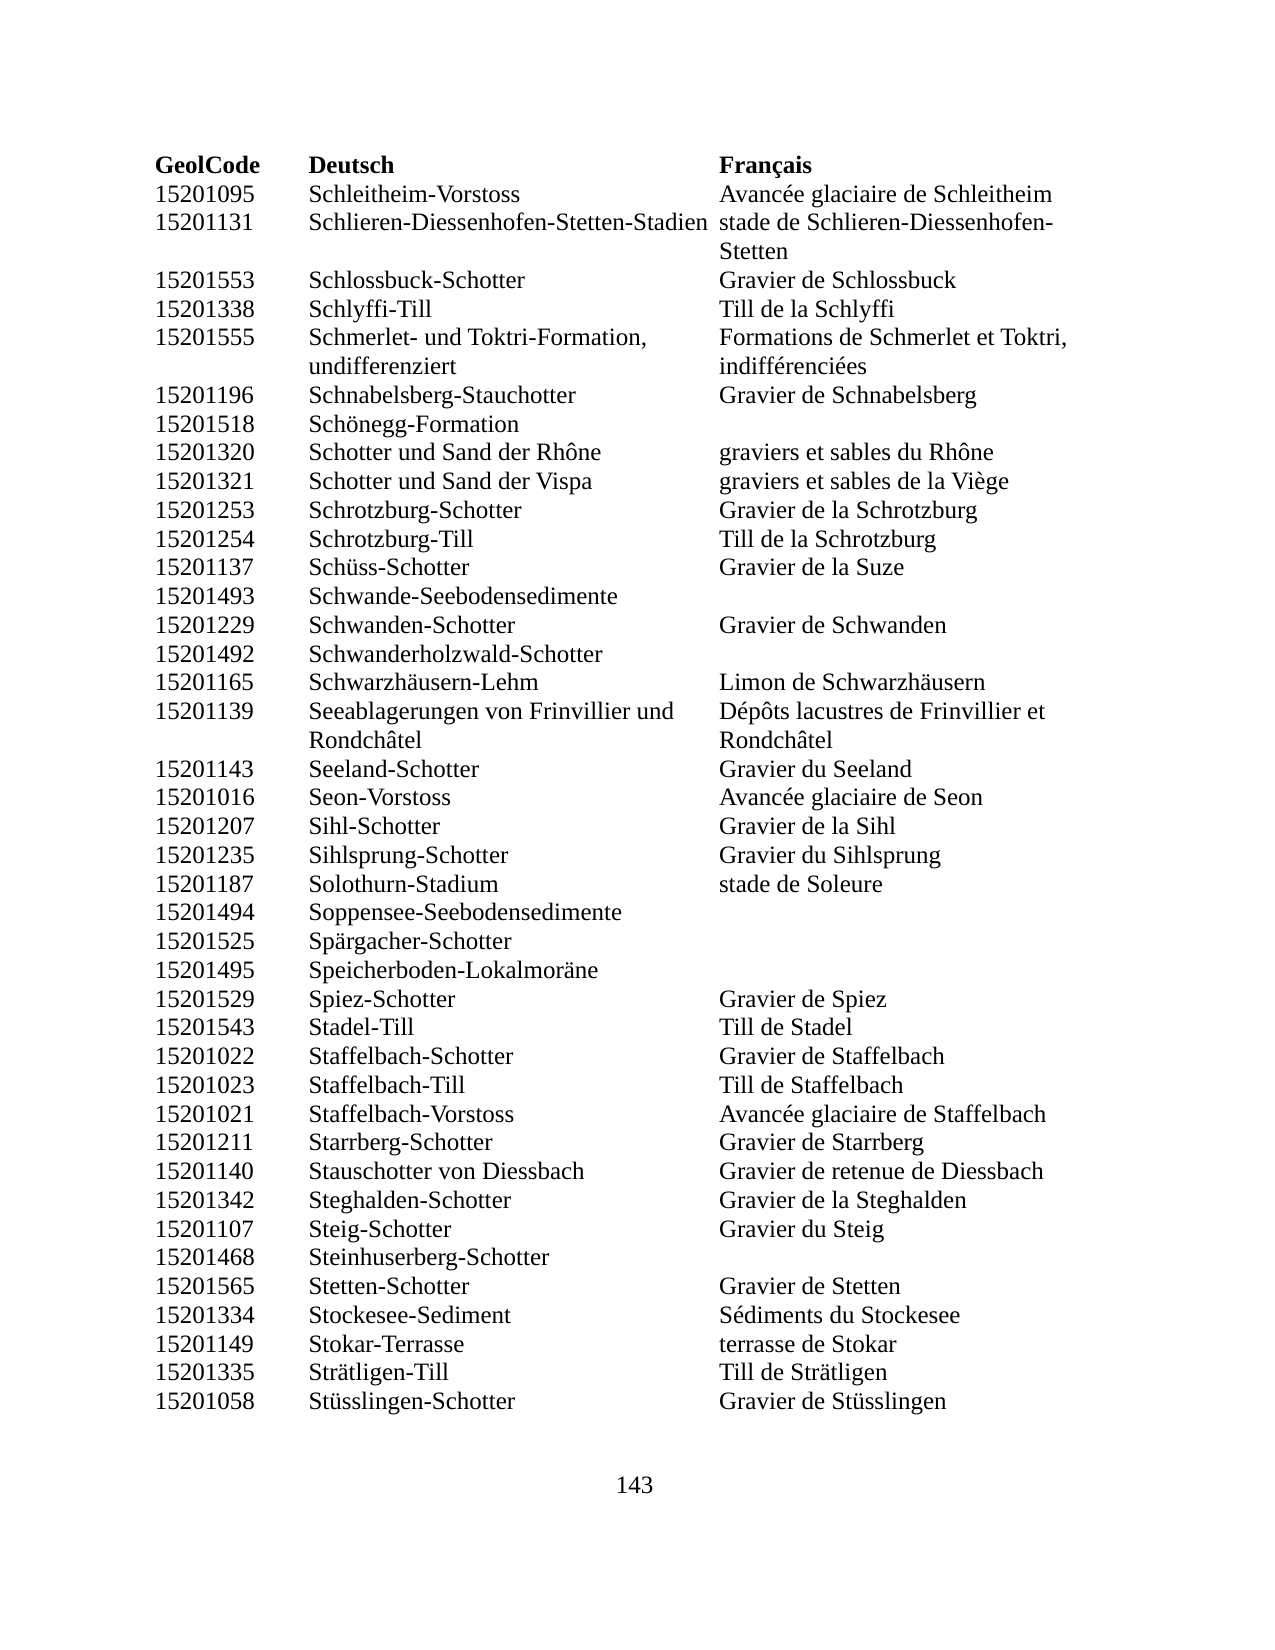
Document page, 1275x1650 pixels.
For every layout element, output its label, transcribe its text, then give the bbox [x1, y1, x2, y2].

table_cell 15201553 [150, 265, 304, 294]
table_header GeolCode [150, 150, 304, 179]
table_header Français [714, 150, 1125, 179]
table_cell Schüss-Schotter [304, 553, 714, 581]
table_cell Schönegg-Formation [304, 409, 714, 437]
table_cell Gravier de Spiez [714, 984, 1125, 1012]
table_cell 15201143 [150, 754, 304, 782]
table_cell 15201468 [150, 1243, 304, 1271]
table_cell Till de Stadel [714, 1013, 1125, 1041]
table_cell 15201187 [150, 869, 304, 897]
table_cell Gravier de retenue de Diessbach [714, 1156, 1125, 1185]
table_cell Gravier du Sihlsprung [714, 840, 1125, 869]
table_cell [714, 581, 1125, 610]
table_cell Gravier de Stüsslingen [714, 1386, 1125, 1415]
table_cell Schleitheim-Vorstoss [304, 179, 714, 207]
table_cell 15201254 [150, 524, 304, 552]
table_cell Staffelbach-Vorstoss [304, 1099, 714, 1127]
table_cell 15201022 [150, 1041, 304, 1070]
table_cell 15201137 [150, 553, 304, 581]
table_cell Schnabelsberg-Stauchotter [304, 380, 714, 409]
table_cell 15201253 [150, 495, 304, 524]
table_cell Schotter und Sand der Rhône [304, 438, 714, 466]
table_cell 15201320 [150, 438, 304, 466]
table_cell Staffelbach-Till [304, 1070, 714, 1099]
table_cell [714, 1243, 1125, 1271]
table_cell Schotter und Sand der Vispa [304, 466, 714, 495]
table_cell Gravier de la Suze [714, 553, 1125, 581]
table_cell 15201207 [150, 811, 304, 840]
table_cell Seeablagerungen von Frinvillier und Rondchâtel [304, 696, 714, 754]
table_cell Solothurn-Stadium [304, 869, 714, 897]
table_cell Schmerlet- und Toktri-Formation, undifferenziert [304, 323, 714, 380]
table_cell Till de la Schrotzburg [714, 524, 1125, 552]
table_cell 15201131 [150, 208, 304, 265]
table_cell 15201235 [150, 840, 304, 869]
table_cell Steig-Schotter [304, 1214, 714, 1242]
table_cell Schwanden-Schotter [304, 610, 714, 639]
table_cell 15201321 [150, 466, 304, 495]
table_cell 15201529 [150, 984, 304, 1012]
table_cell Gravier de la Sihl [714, 811, 1125, 840]
table_cell Schwarzhäusern-Lehm [304, 668, 714, 696]
table_cell Speicherboden-Lokalmoräne [304, 955, 714, 984]
table_cell Stauschotter von Diessbach [304, 1156, 714, 1185]
table_cell Gravier de Starrberg [714, 1128, 1125, 1156]
table_cell 15201493 [150, 581, 304, 610]
table_cell Stüsslingen-Schotter [304, 1386, 714, 1415]
table_cell 15201095 [150, 179, 304, 207]
table_cell 15201016 [150, 783, 304, 811]
table_cell 15201543 [150, 1013, 304, 1041]
table_cell Stockesee-Sediment [304, 1300, 714, 1329]
table_cell 15201021 [150, 1099, 304, 1127]
table_cell Avancée glaciaire de Schleitheim [714, 179, 1125, 207]
table_cell 15201335 [150, 1358, 304, 1386]
table_cell Steghalden-Schotter [304, 1185, 714, 1214]
table_cell Gravier de Schwanden [714, 610, 1125, 639]
table_cell Spärgacher-Schotter [304, 926, 714, 955]
table_cell Stadel-Till [304, 1013, 714, 1041]
table_cell 15201058 [150, 1386, 304, 1415]
table_cell Gravier de Stetten [714, 1271, 1125, 1300]
table_cell Schwande-Seebodensedimente [304, 581, 714, 610]
table_cell Dépôts lacustres de Frinvillier et Rondchâtel [714, 696, 1125, 754]
table_cell Gravier de la Steghalden [714, 1185, 1125, 1214]
table_cell 15201338 [150, 294, 304, 322]
table_cell [714, 639, 1125, 667]
table_cell 15201229 [150, 610, 304, 639]
table_cell terrasse de Stokar [714, 1329, 1125, 1357]
table_cell Starrberg-Schotter [304, 1128, 714, 1156]
table_cell Stetten-Schotter [304, 1271, 714, 1300]
table_cell Till de Staffelbach [714, 1070, 1125, 1099]
table_cell 15201565 [150, 1271, 304, 1300]
table_cell Avancée glaciaire de Staffelbach [714, 1099, 1125, 1127]
table_cell 15201342 [150, 1185, 304, 1214]
table_header Deutsch [304, 150, 714, 179]
table_cell Soppensee-Seebodensedimente [304, 898, 714, 926]
table_cell Gravier de Schnabelsberg [714, 380, 1125, 409]
table_cell [714, 409, 1125, 437]
table_cell Till de la Schlyffi [714, 294, 1125, 322]
table_cell Strätligen-Till [304, 1358, 714, 1386]
table_cell Seeland-Schotter [304, 754, 714, 782]
table_cell Gravier du Seeland [714, 754, 1125, 782]
table_cell 15201165 [150, 668, 304, 696]
table_cell Schrotzburg-Schotter [304, 495, 714, 524]
table_cell Staffelbach-Schotter [304, 1041, 714, 1070]
table_cell 15201211 [150, 1128, 304, 1156]
table_cell Sédiments du Stockesee [714, 1300, 1125, 1329]
table_cell Gravier de Schlossbuck [714, 265, 1125, 294]
table_cell 15201525 [150, 926, 304, 955]
table_cell 15201196 [150, 380, 304, 409]
table_cell 15201140 [150, 1156, 304, 1185]
table_cell 15201149 [150, 1329, 304, 1357]
table_cell Sihlsprung-Schotter [304, 840, 714, 869]
table_cell Steinhuserberg-Schotter [304, 1243, 714, 1271]
table_cell Formations de Schmerlet et Toktri, indifférenciées [714, 323, 1125, 380]
table_cell Seon-Vorstoss [304, 783, 714, 811]
table_cell Avancée glaciaire de Seon [714, 783, 1125, 811]
table_cell 15201139 [150, 696, 304, 754]
table_cell 15201107 [150, 1214, 304, 1242]
table_cell Gravier du Steig [714, 1214, 1125, 1242]
table_cell stade de Soleure [714, 869, 1125, 897]
table_cell graviers et sables du Rhône [714, 438, 1125, 466]
table_cell stade de Schlieren-Diessenhofen-Stetten [714, 208, 1125, 265]
table_cell 15201494 [150, 898, 304, 926]
table_cell 15201334 [150, 1300, 304, 1329]
table_cell [714, 955, 1125, 984]
table_cell Limon de Schwarzhäusern [714, 668, 1125, 696]
table_cell Schrotzburg-Till [304, 524, 714, 552]
table_cell Schlossbuck-Schotter [304, 265, 714, 294]
table_cell Sihl-Schotter [304, 811, 714, 840]
table_cell Till de Strätligen [714, 1358, 1125, 1386]
table_cell 15201555 [150, 323, 304, 380]
table_cell [714, 926, 1125, 955]
table_cell Schwanderholzwald-Schotter [304, 639, 714, 667]
table_cell graviers et sables de la Viège [714, 466, 1125, 495]
table_cell 15201492 [150, 639, 304, 667]
table_cell 15201495 [150, 955, 304, 984]
table_cell Gravier de Staffelbach [714, 1041, 1125, 1070]
table_cell Schlyffi-Till [304, 294, 714, 322]
table_cell 15201023 [150, 1070, 304, 1099]
table_cell Schlieren-Diessenhofen-Stetten-Stadien [304, 208, 714, 265]
table_cell Gravier de la Schrotzburg [714, 495, 1125, 524]
table_cell Stokar-Terrasse [304, 1329, 714, 1357]
table_cell 15201518 [150, 409, 304, 437]
table_cell Spiez-Schotter [304, 984, 714, 1012]
table_cell [714, 898, 1125, 926]
